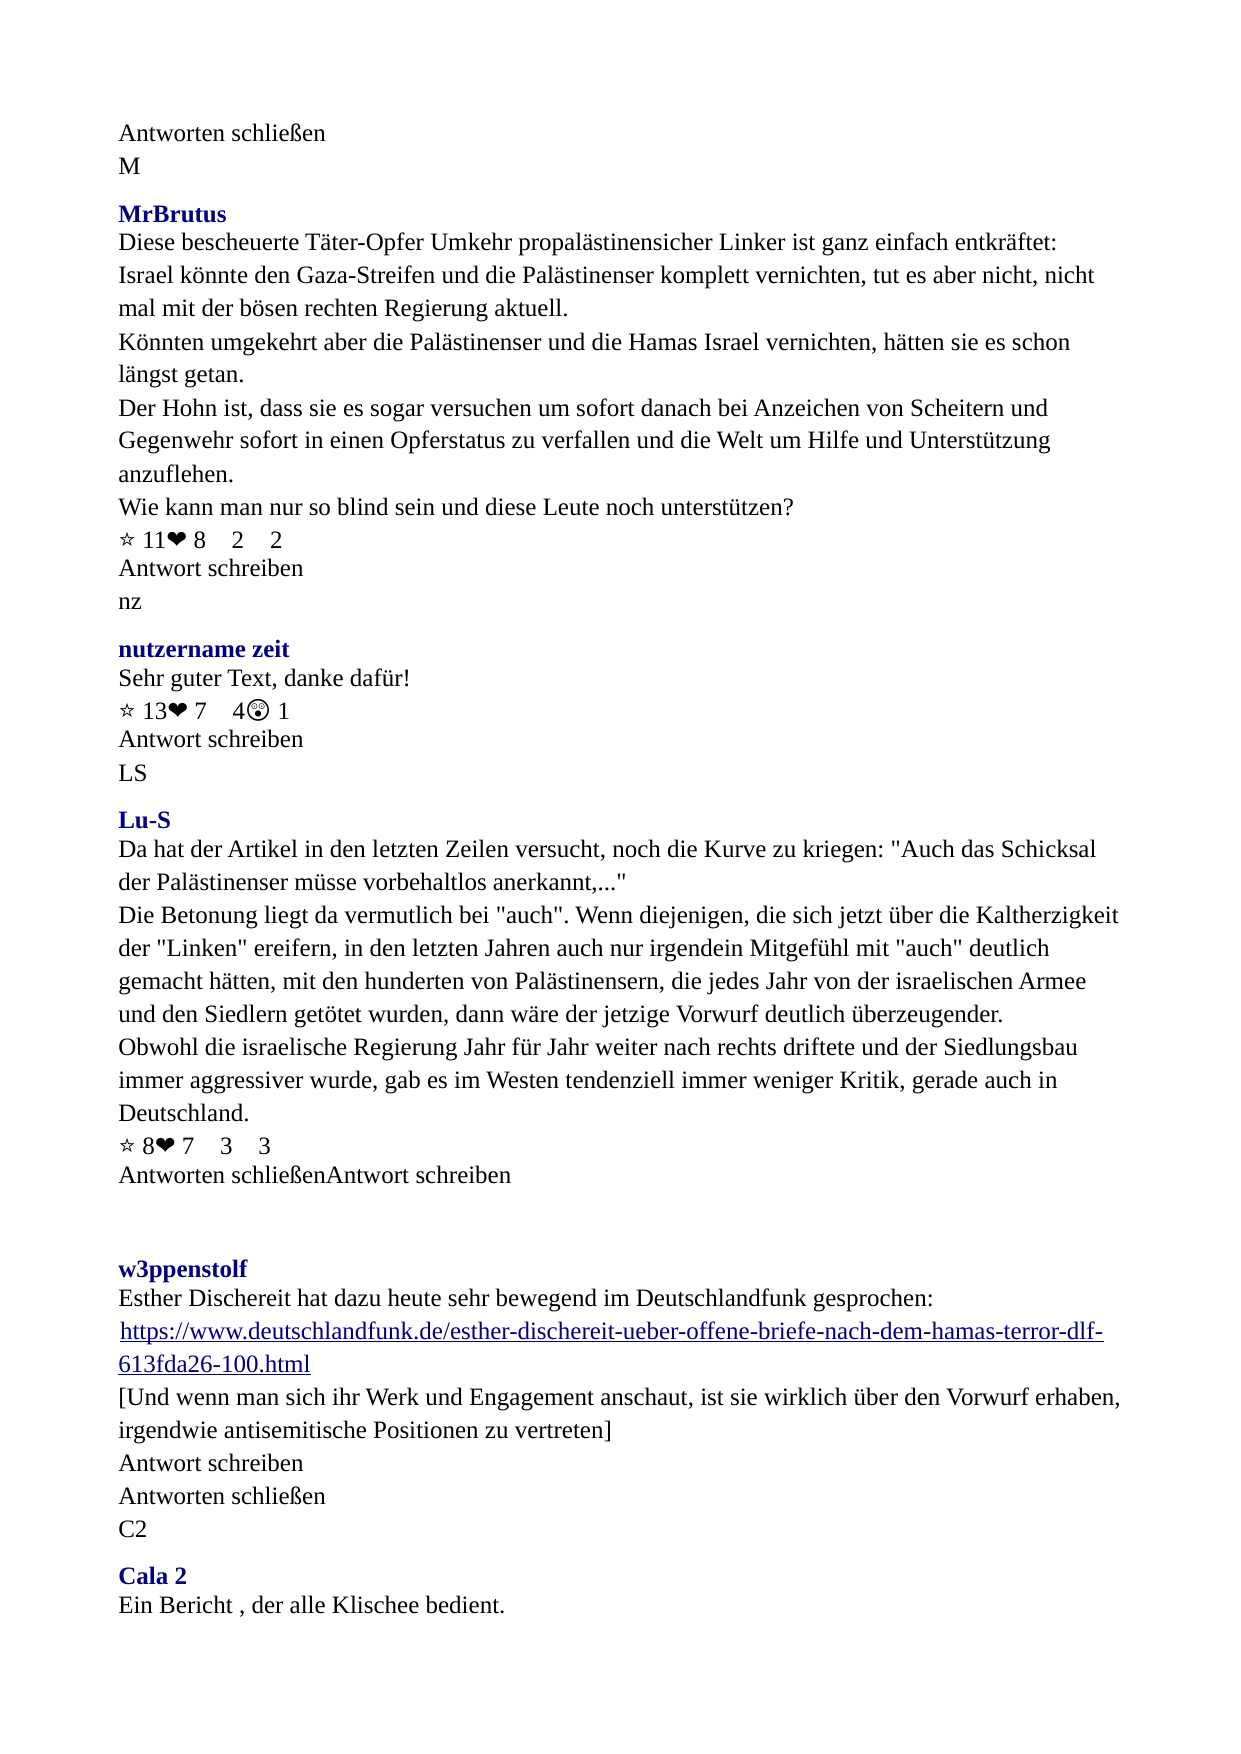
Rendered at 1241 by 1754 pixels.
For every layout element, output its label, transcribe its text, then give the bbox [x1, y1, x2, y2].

text [Und wenn man sich ihr Werk und Engagement anschaut, ist sie wirklich über den Vorwurf erhaben, irgendwie antisemitische Positionen zu vertreten] [118, 1382, 1122, 1443]
text ⭐️ 8❤️ 7🙁 3🤨 3 [118, 1131, 1122, 1160]
text https://www.deutschlandfunk.de/esther-dischereit-ueber-offene-briefe-nach-dem-hamas-terror-dlf-613fda26-100.html [118, 1316, 1122, 1377]
text Die Betonung liegt da vermutlich bei "auch". Wenn diejenigen, die sich jetzt über die Kaltherzigkeit der "Linken" ereifern, in den letzten Jahren auch nur irgendein Mitgefühl mit "auch" deutlich gemacht hätten, mit den hunderten von Palästinensern, die jedes Jahr von der israelischen Armee und den Siedlern getötet wurden, dann wäre der jetzige Vorwurf deutlich überzeugender. [118, 900, 1122, 1028]
text Antworten schließen [118, 1481, 1122, 1509]
text ⭐️ 11❤️ 8🙁 2🤨 2 [118, 525, 1122, 553]
text Wie kann man nur so blind sein und diese Leute noch unterstützen? [118, 492, 1122, 520]
text Esther Dischereit hat dazu heute sehr bewegend im Deutschlandfunk gesprochen: [118, 1283, 1122, 1311]
text Antwort schreiben [118, 553, 1122, 582]
text Ein Bericht , der alle Klischee bedient. [118, 1590, 1122, 1619]
text Könnten umgekehrt aber die Palästinenser und die Hamas Israel vernichten, hätten sie es schon längst getan. [118, 327, 1122, 388]
subtitle w3ppenstolf [118, 1254, 1122, 1283]
text ⭐️ 13❤️ 7🤨 4😲 1 [118, 696, 1122, 724]
subtitle Cala 2 [118, 1561, 1122, 1590]
text Da hat der Artikel in den letzten Zeilen versucht, noch die Kurve zu kriegen: "Auch das Schicksal der Palästinenser müsse vorbehaltlos anerkannt,..." [118, 834, 1122, 896]
text Israel könnte den Gaza-Streifen und die Palästinenser komplett vernichten, tut es aber nicht, nicht mal mit der bösen rechten Regierung aktuell. [118, 261, 1122, 322]
subtitle MrBrutus [118, 199, 1122, 227]
text M [118, 151, 1122, 180]
text nz [118, 586, 1122, 615]
text Antworten schließen [118, 118, 1122, 147]
text Der Hohn ist, dass sie es sogar versuchen um sofort danach bei Anzeichen von Scheitern und Gegenwehr sofort in einen Opferstatus zu verfallen und die Welt um Hilfe und Unterstützung anzuflehen. [118, 393, 1122, 487]
text C2 [118, 1514, 1122, 1543]
text Diese bescheuerte Täter-Opfer Umkehr propalästinensicher Linker ist ganz einfach entkräftet: [118, 227, 1122, 256]
text Sehr guter Text, danke dafür! [118, 663, 1122, 692]
text Antwort schreiben [118, 724, 1122, 753]
text Antwort schreiben [118, 1448, 1122, 1477]
text LS [118, 758, 1122, 786]
text Obwohl die israelische Regierung Jahr für Jahr weiter nach rechts driftete und der Siedlungsbau immer aggressiver wurde, gab es im Westen tendenziell immer weniger Kritik, gerade auch in Deutschland. [118, 1032, 1122, 1127]
subtitle nutzername zeit [118, 634, 1122, 663]
subtitle Lu-S [118, 805, 1122, 834]
text Antworten schließenAntwort schreiben [118, 1160, 1122, 1189]
